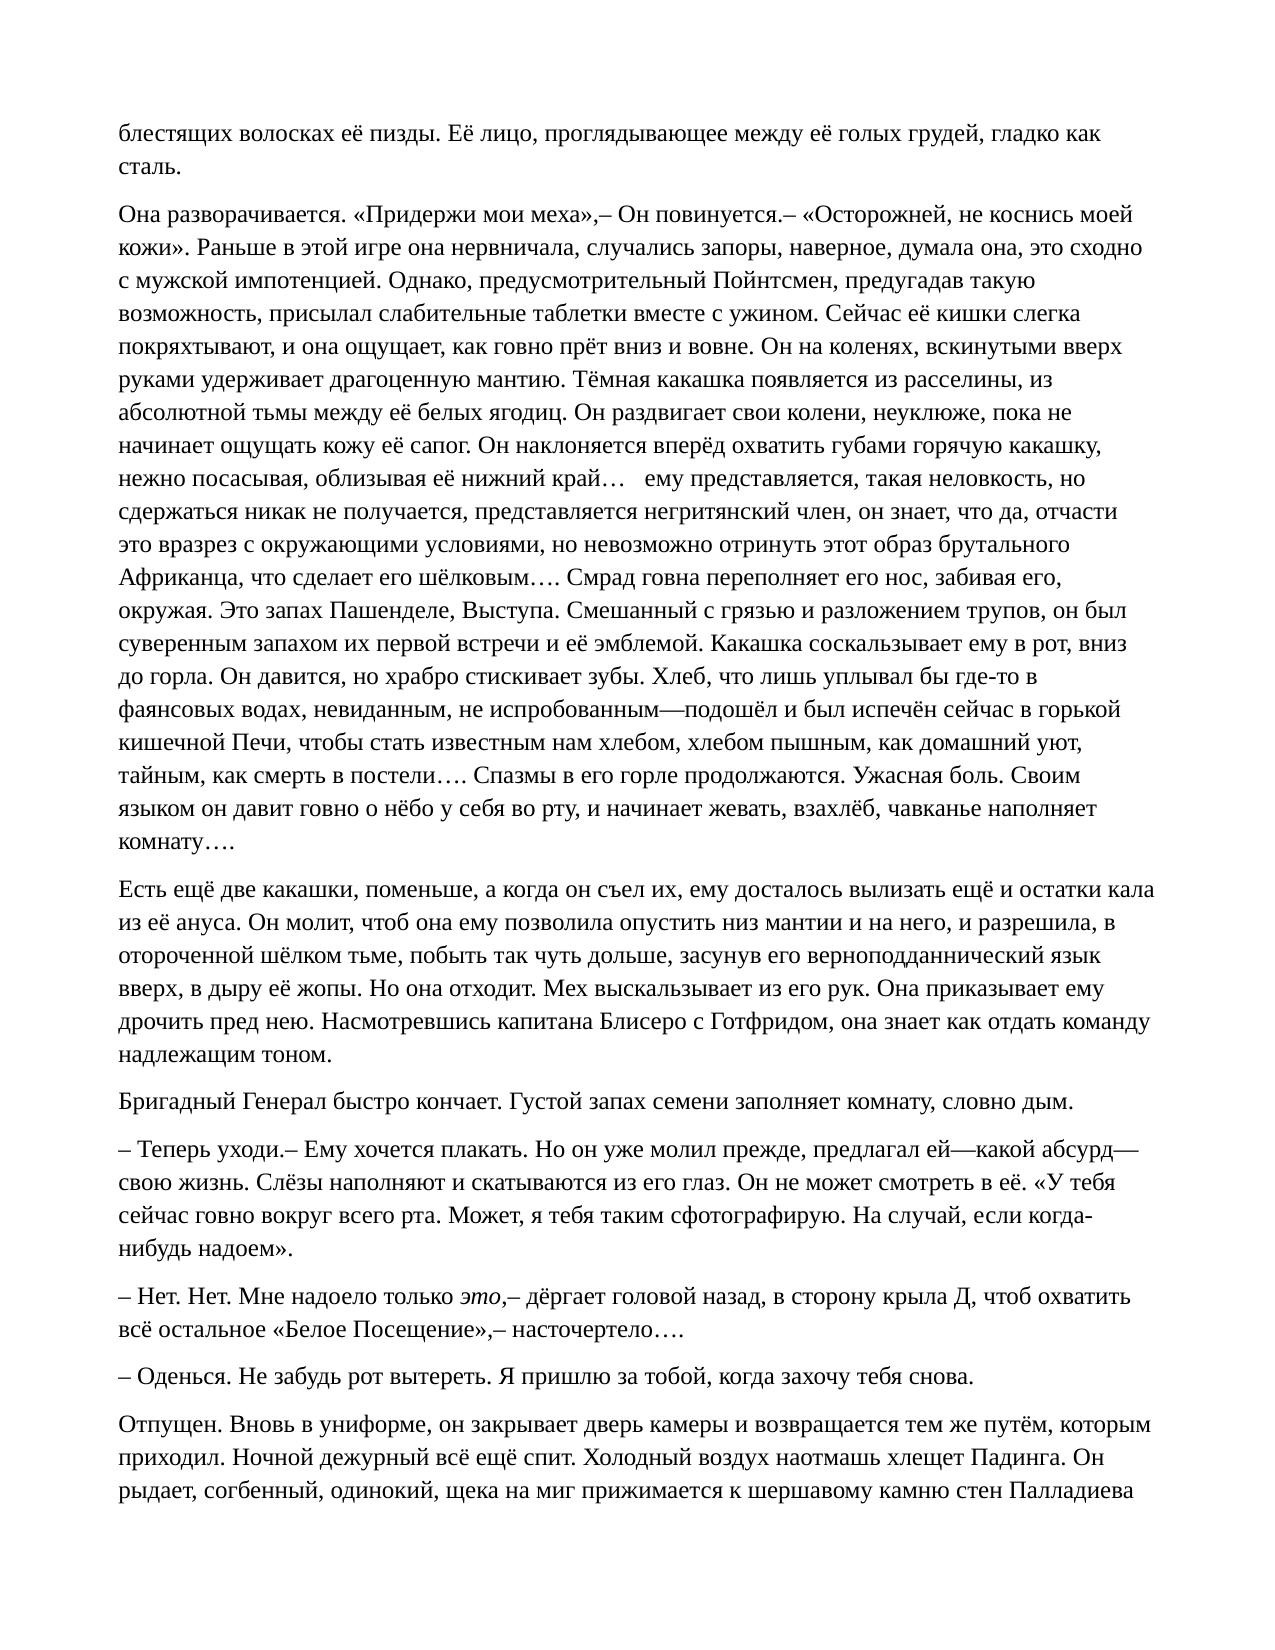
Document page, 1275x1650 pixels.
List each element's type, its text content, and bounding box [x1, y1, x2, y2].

text Бригадный Генерал быстро кончает. Густой запах семени заполняет комнату, словно дым. [118, 1086, 1157, 1115]
text – Нет. Нет. Мне надоело только это,– дёргает головой назад, в сторону крыла Д, чтоб охватить всё остальное «Белое Посещение»,– насточертело…. [118, 1281, 1157, 1342]
text – Оденься. Не забудь рот вытереть. Я пришлю за тобой, когда захочу тебя снова. [118, 1361, 1157, 1390]
text Она разворачивается. «Придержи мои меха»,– Он повинуется.– «Осторожней, не коснись моей кожи». Раньше в этой игре она нервничала, случались запоры, наверное, думала она, это сходно с мужской импотенцией. Однако, предусмотрительный Пойнтсмен, предугадав такую возможность, присылал слабительные таблетки вместе с ужином. Сейчас её кишки слегка покряхтывают, и она ощущает, как говно прёт вниз и вовне. Он на коленях, вскинутыми вверх руками удерживает драгоценную мантию. Тёмная какашка появляется из расселины, из абсолютной тьмы между её белых ягодиц. Он раздвигает свои колени, неуклюже, пока не начинает ощущать кожу её сапог. Он наклоняется вперёд охватить губами горячую какашку, нежно посасывая, облизывая её нижний край… ему представляется, такая неловкость, но сдержаться никак не получается, представляется негритянский член, он знает, что да, отчасти это вразрез с окружающими условиями, но невозможно отринуть этот образ брутального Африканца, что сделает его шёлковым…. Смрад говна переполняет его нос, забивая его, окружая. Это запах Пашенделе, Выступа. Смешанный с грязью и разложением трупов, он был суверенным запахом их первой встречи и её эмблемой. Какашка соскальзывает ему в рот, вниз до горла. Он давится, но храбро стискивает зубы. Хлеб, что лишь уплывал бы где-то в фаянсовых водах, невиданным, не испробованным—подошёл и был испечён сейчас в горькой кишечной Печи, чтобы стать известным нам хлебом, хлебом пышным, как домашний уют, тайным, как смерть в постели…. Спазмы в его горле продолжаются. Ужасная боль. Своим языком он давит говно о нёбо у себя во рту, и начинает жевать, взахлёб, чавканье наполняет комнату…. [118, 199, 1157, 855]
text – Теперь уходи.– Ему хочется плакать. Но он уже молил прежде, предлагал ей—какой абсурд—свою жизнь. Слёзы наполняют и скатываются из его глаз. Он не может смотреть в её. «У тебя сейчас говно вокруг всего рта. Может, я тебя таким сфотографирую. На случай, если когда-нибудь надоем». [118, 1134, 1157, 1262]
text Отпущен. Вновь в униформе, он закрывает дверь камеры и возвращается тем же путём, которым приходил. Ночной дежурный всё ещё спит. Холодный воздух наотмашь хлещет Падинга. Он рыдает, согбенный, одинокий, щека на миг прижимается к шершавому камню стен Палладиева [118, 1409, 1157, 1504]
text блестящих волосках её пизды. Её лицо, проглядывающее между её голых грудей, гладко как сталь. [118, 118, 1157, 180]
text Есть ещё две какашки, поменьше, а когда он съел их, ему досталось вылизать ещё и остатки кала из её ануса. Он молит, чтоб она ему позволила опустить низ мантии и на него, и разрешила, в отороченной шёлком тьме, побыть так чуть дольше, засунув его верноподданнический язык вверх, в дыру её жопы. Но она отходит. Мех выскальзывает из его рук. Она приказывает ему дрочить пред нею. Насмотревшись капитана Блисеро с Готфридом, она знает как отдать команду надлежащим тоном. [118, 874, 1157, 1068]
